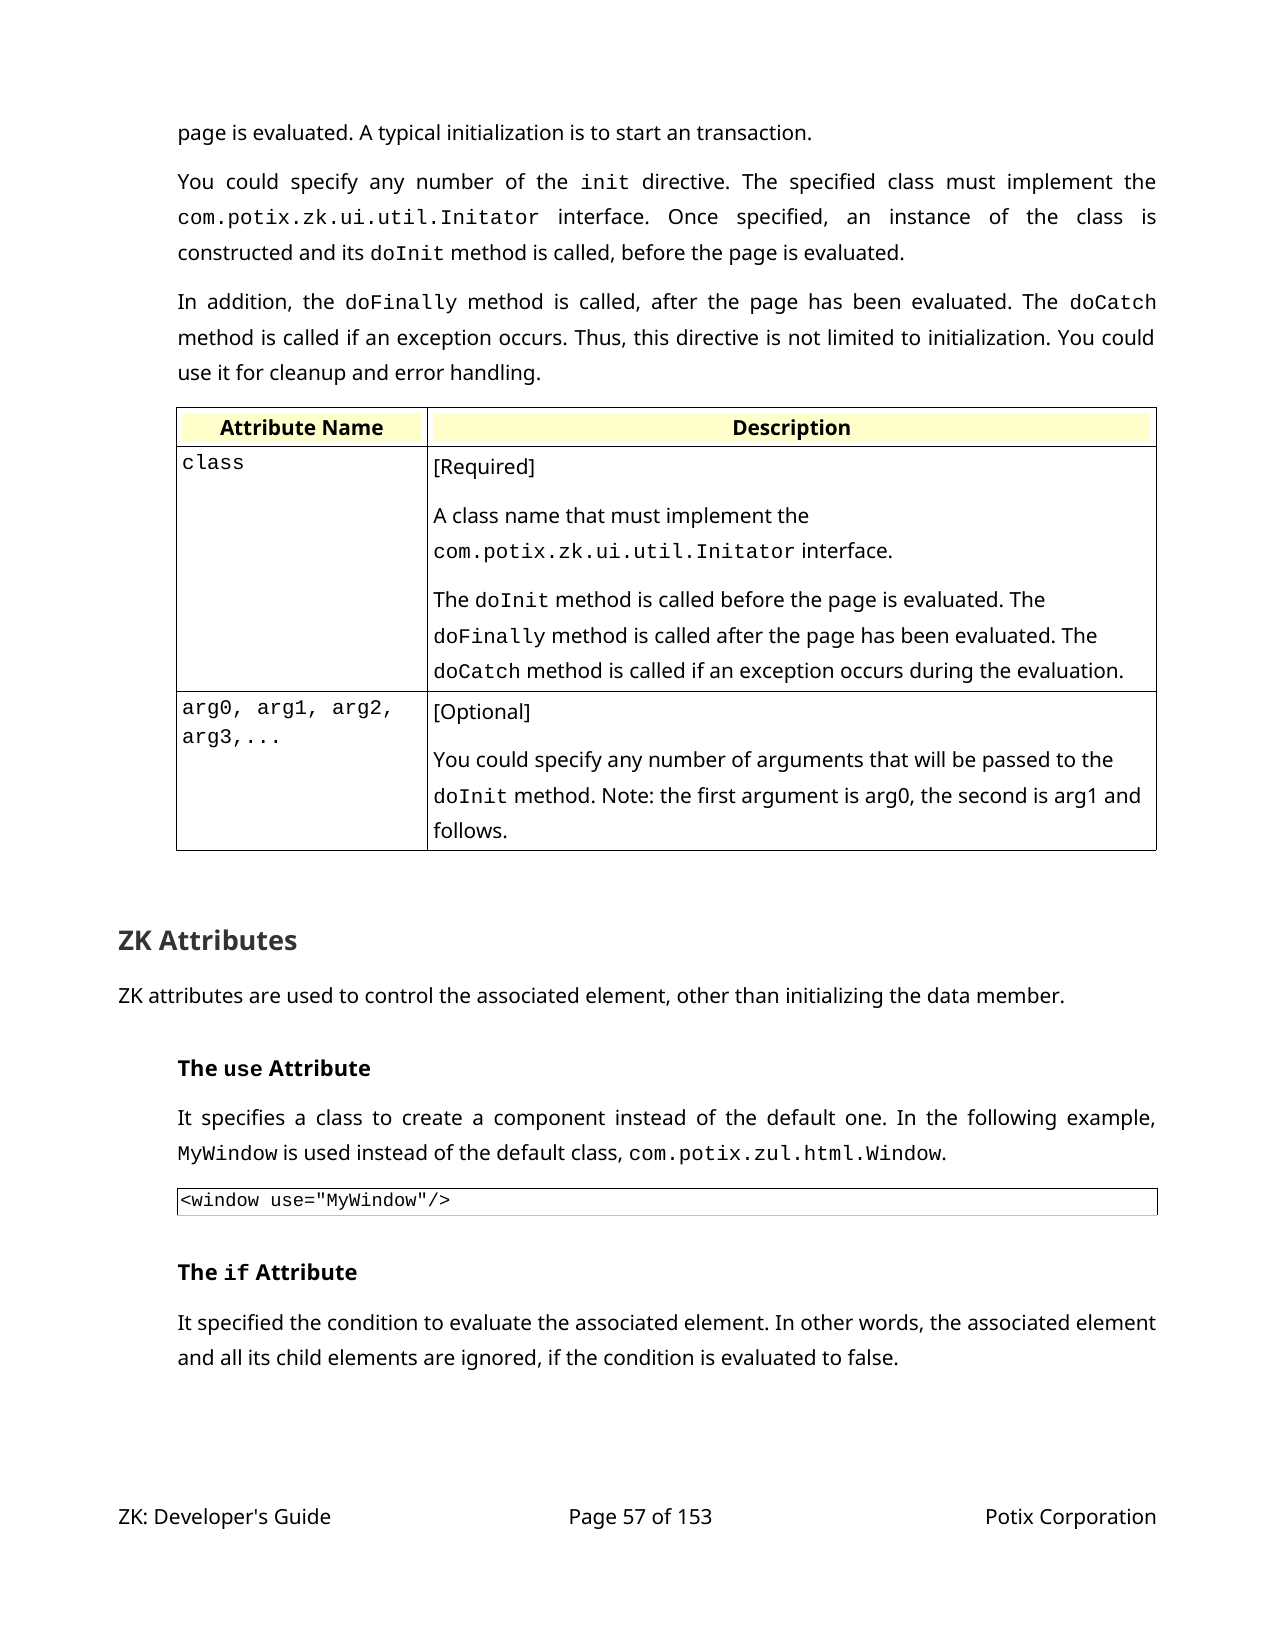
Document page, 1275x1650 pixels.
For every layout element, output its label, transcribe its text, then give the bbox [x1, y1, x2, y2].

text In addition, the doFinally method is called, after the page has been evaluated. The doCatch method is called if an exception occurs. Thus, this directive is not limited to initialization. You could use it for cleanup and error handling. [177, 287, 1157, 386]
subtitle ZK Attributes [118, 921, 1157, 958]
table_header Description [428, 408, 1156, 446]
table_cell arg0, arg1, arg2, arg3,... [177, 692, 427, 850]
text It specifies a class to create a component instead of the default one. In the following example, MyWindow is used instead of the default class, com.potix.zul.html.Window. [177, 1103, 1157, 1167]
text You could specify any number of the init directive. The specified class must implement the com.potix.zk.ui.util.Initator interface. Once specified, an instance of the class is constructed and its doInit method is called, before the page is evaluated. [177, 167, 1157, 267]
text <window use="MyWindow"/> [178, 1189, 1157, 1215]
text ZK attributes are used to control the associated element, other than initializing the data member. [118, 982, 1157, 1010]
text page is evaluated. A typical initialization is to start an transaction. [177, 118, 1157, 146]
table_cell [Required] A class name that must implement the com.potix.zk.ui.util.Initator interface. The doInit method is called before the page is evaluated. The doFinally method is called after the page has been evaluated. The doCatch method is called if an exception occurs during the evaluation. [428, 447, 1156, 691]
text It specified the condition to evaluate the associated element. In other words, the associated element and all its child elements are ignored, if the condition is evaluated to false. [177, 1308, 1157, 1371]
table_header Attribute Name [177, 408, 427, 446]
subtitle The use Attribute [177, 1052, 1157, 1082]
table_cell [Optional] You could specify any number of arguments that will be passed to the doInit method. Note: the first argument is arg0, the second is arg1 and follows. [428, 692, 1156, 850]
table_cell class [177, 447, 427, 691]
subtitle The if Attribute [177, 1257, 1157, 1287]
